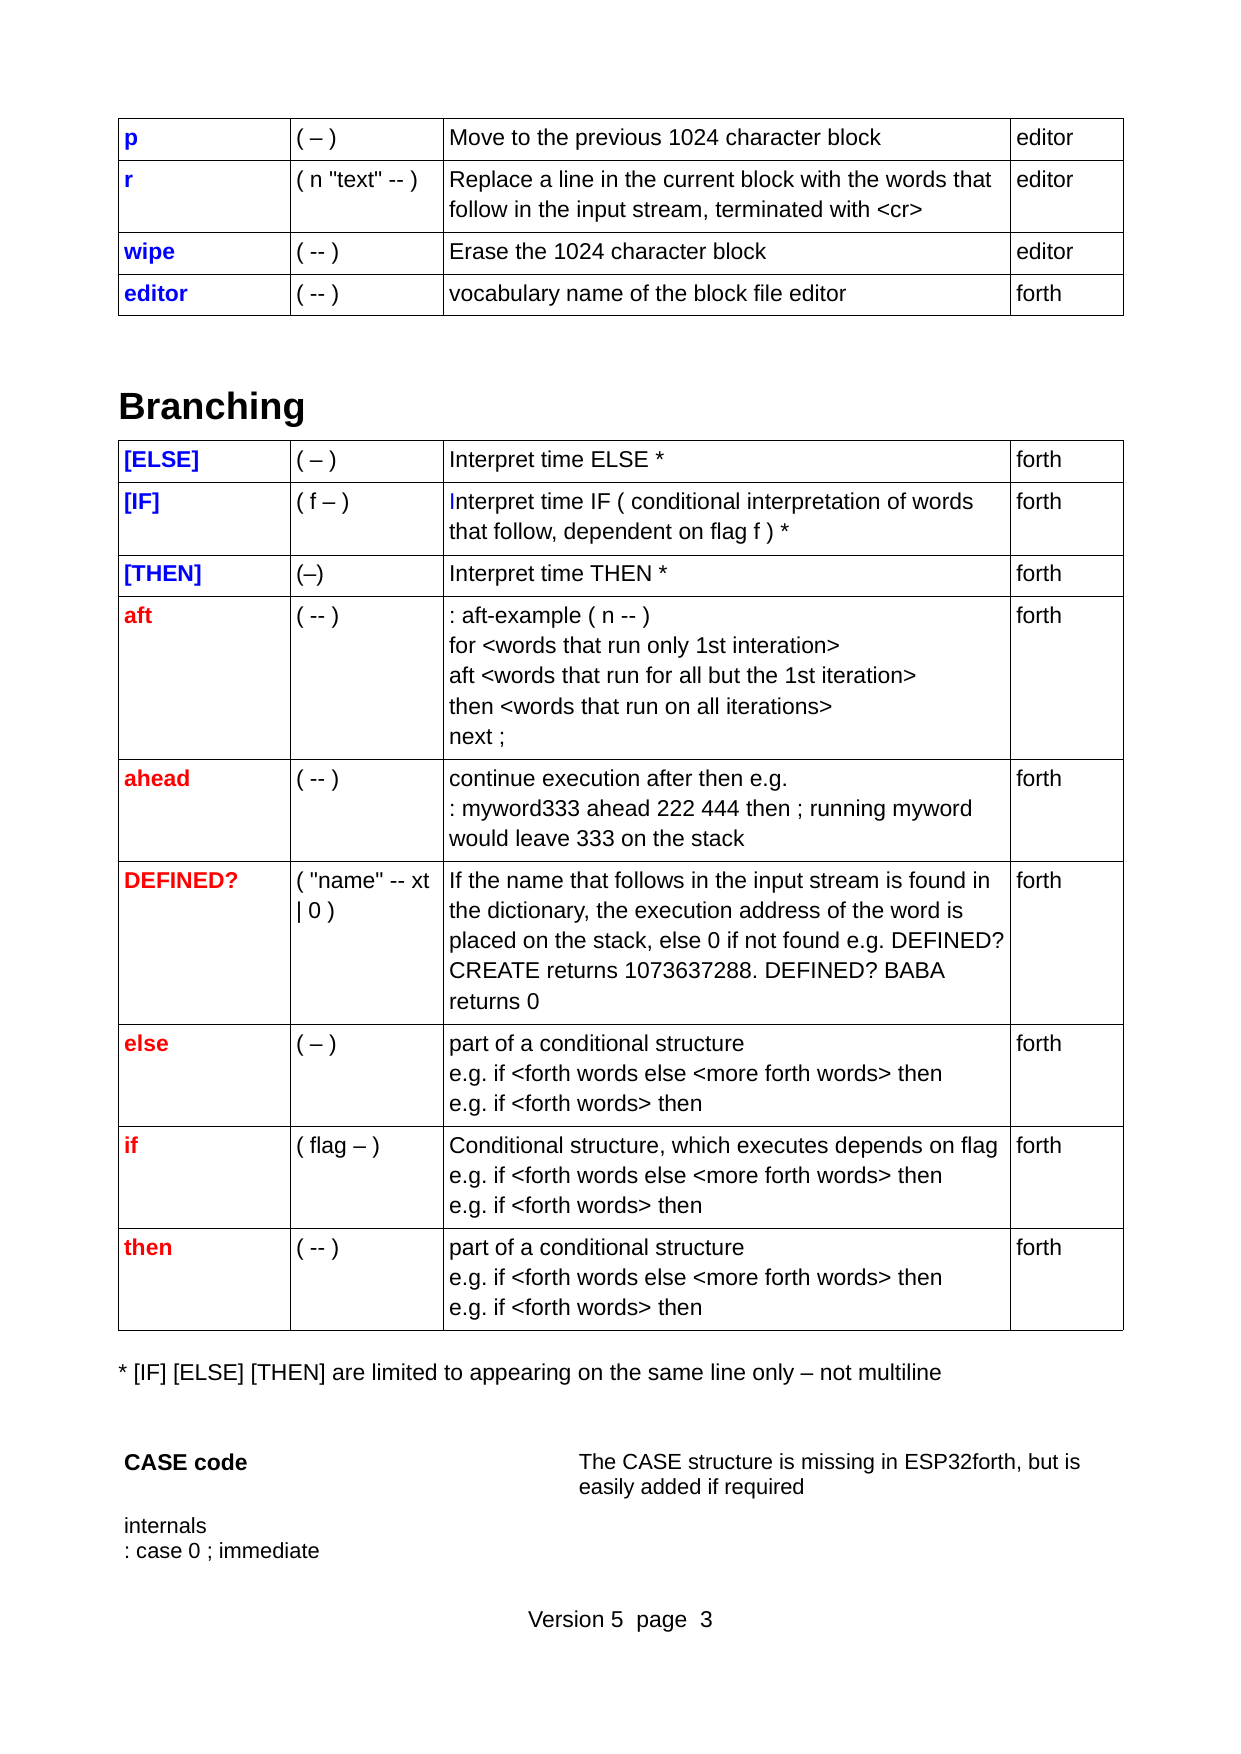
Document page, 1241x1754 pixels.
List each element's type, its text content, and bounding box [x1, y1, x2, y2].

table_cell Interpret time IF ( conditional interpretation of words that follow, dependent on flag f ) * [444, 483, 1010, 554]
table_cell ( -- ) [291, 275, 443, 315]
table_cell : aft-example ( n -- ) for <words that run only 1st interation> aft <words that run for all but the 1st iteration> then <words that run on all iterations> next ; [444, 597, 1010, 759]
table_header ( – ) [291, 441, 443, 482]
table_cell [IF] [119, 483, 290, 554]
table_cell r [119, 161, 290, 232]
table_cell forth [1011, 1025, 1123, 1126]
table_header [437, 1443, 573, 1507]
table_cell forth [1011, 1229, 1123, 1330]
table_cell ( -- ) [291, 233, 443, 274]
table_cell forth [1011, 760, 1123, 861]
table_cell if [119, 1127, 290, 1228]
table_cell continue execution after then e.g. : myword333 ahead 222 444 then ; running myword would leave 333 on the stack [444, 760, 1010, 861]
table_cell wipe [119, 233, 290, 274]
table_header CASE code [118, 1443, 437, 1507]
table_cell ( – ) [291, 1025, 443, 1126]
table_cell ( n "text" -- ) [291, 161, 443, 232]
table_cell editor [1011, 119, 1123, 160]
table_cell forth [1011, 556, 1123, 596]
table_cell aft [119, 597, 290, 759]
table_cell forth [1011, 275, 1123, 315]
table_cell If the name that follows in the input stream is found in the dictionary, the execution address of the word is placed on the stack, else 0 if not found e.g. DEFINED? CREATE returns 1073637288. DEFINED? BABA returns 0 [444, 862, 1010, 1024]
table_cell part of a conditional structure e.g. if <forth words else <more forth words> then e.g. if <forth words> then [444, 1229, 1010, 1330]
table_cell editor [119, 275, 290, 315]
table_cell ( -- ) [291, 597, 443, 759]
table_cell (–) [291, 556, 443, 596]
table_cell forth [1011, 1127, 1123, 1228]
table_header The CASE structure is missing in ESP32forth, but is easily added if required [573, 1443, 1123, 1507]
table_cell DEFINED? [119, 862, 290, 1024]
table_cell Replace a line in the current block with the words that follow in the input stream, terminated with <cr> [444, 161, 1010, 232]
table_cell ( f – ) [291, 483, 443, 554]
table_cell Interpret time THEN * [444, 556, 1010, 596]
text * [IF] [ELSE] [THEN] are limited to appearing on the same line only – not multiline [118, 1359, 1122, 1385]
table_cell Erase the 1024 character block [444, 233, 1010, 274]
table_cell ahead [119, 760, 290, 861]
table_cell part of a conditional structure e.g. if <forth words else <more forth words> then e.g. if <forth words> then [444, 1025, 1010, 1126]
table_cell Move to the previous 1024 character block [444, 119, 1010, 160]
table_cell vocabulary name of the block file editor [444, 275, 1010, 315]
table_cell [THEN] [119, 556, 290, 596]
table_header Interpret time ELSE * [444, 441, 1010, 482]
table_cell forth [1011, 597, 1123, 759]
subtitle Branching [118, 384, 1122, 428]
table_cell ( flag – ) [291, 1127, 443, 1228]
table_cell ( "name" -- xt | 0 ) [291, 862, 443, 1024]
table_cell editor [1011, 161, 1123, 232]
table_cell else [119, 1025, 290, 1126]
table_cell ( -- ) [291, 760, 443, 861]
table_header [ELSE] [119, 441, 290, 482]
table_cell forth [1011, 862, 1123, 1024]
table_cell then [119, 1229, 290, 1330]
table_header forth [1011, 441, 1123, 482]
table_cell internals : case 0 ; immediate [118, 1507, 1123, 1569]
table_cell editor [1011, 233, 1123, 274]
table_cell p [119, 119, 290, 160]
table_cell ( -- ) [291, 1229, 443, 1330]
table_cell ( – ) [291, 119, 443, 160]
table_cell forth [1011, 483, 1123, 554]
table_cell Conditional structure, which executes depends on flag e.g. if <forth words else <more forth words> then e.g. if <forth words> then [444, 1127, 1010, 1228]
